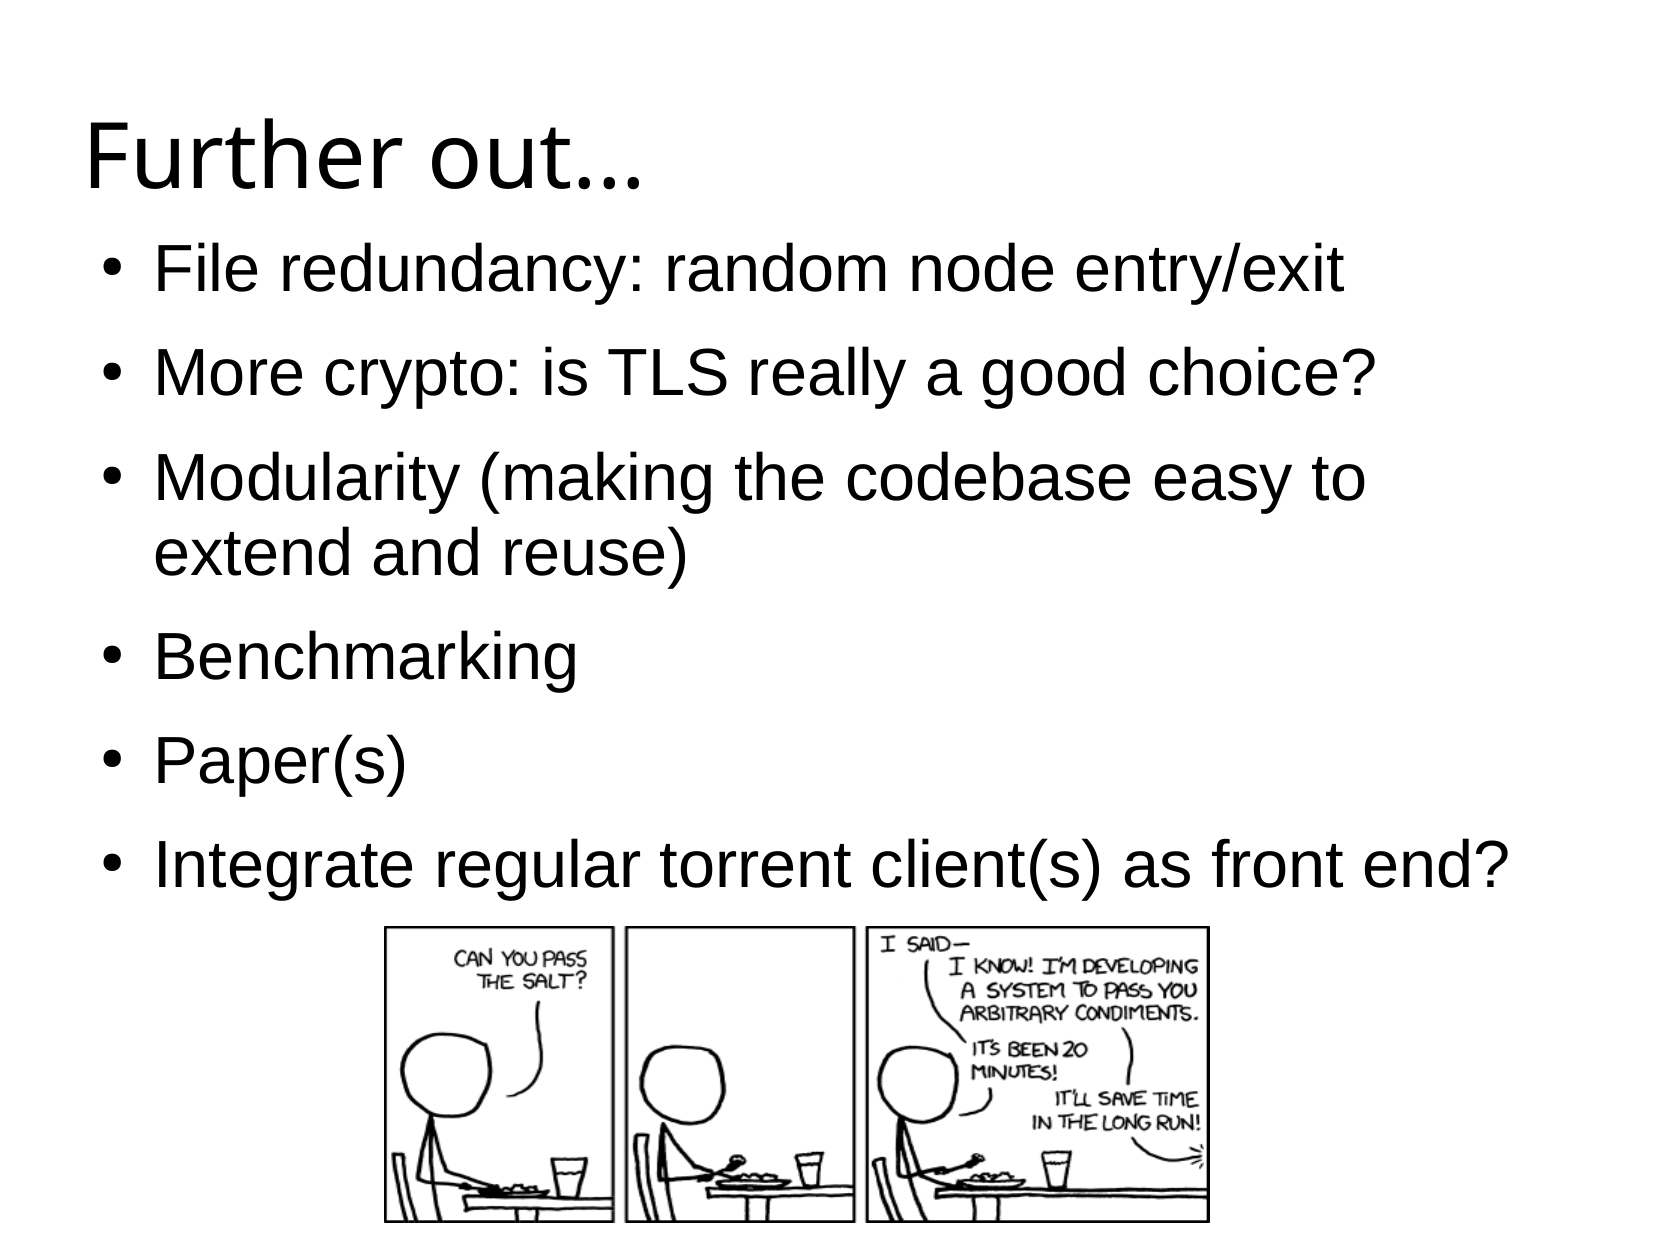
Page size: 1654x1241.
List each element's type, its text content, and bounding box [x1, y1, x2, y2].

picture [384, 926, 1210, 1223]
list File redundancy: random node entry/exit More crypto: is TLS really a good choice? Modularity (making the codebase easy to extend and reuse) Benchmarking Paper(s) Integrate regular torrent client(s) as front end? [82, 231, 1571, 951]
title Further out... [82, 49, 1571, 231]
